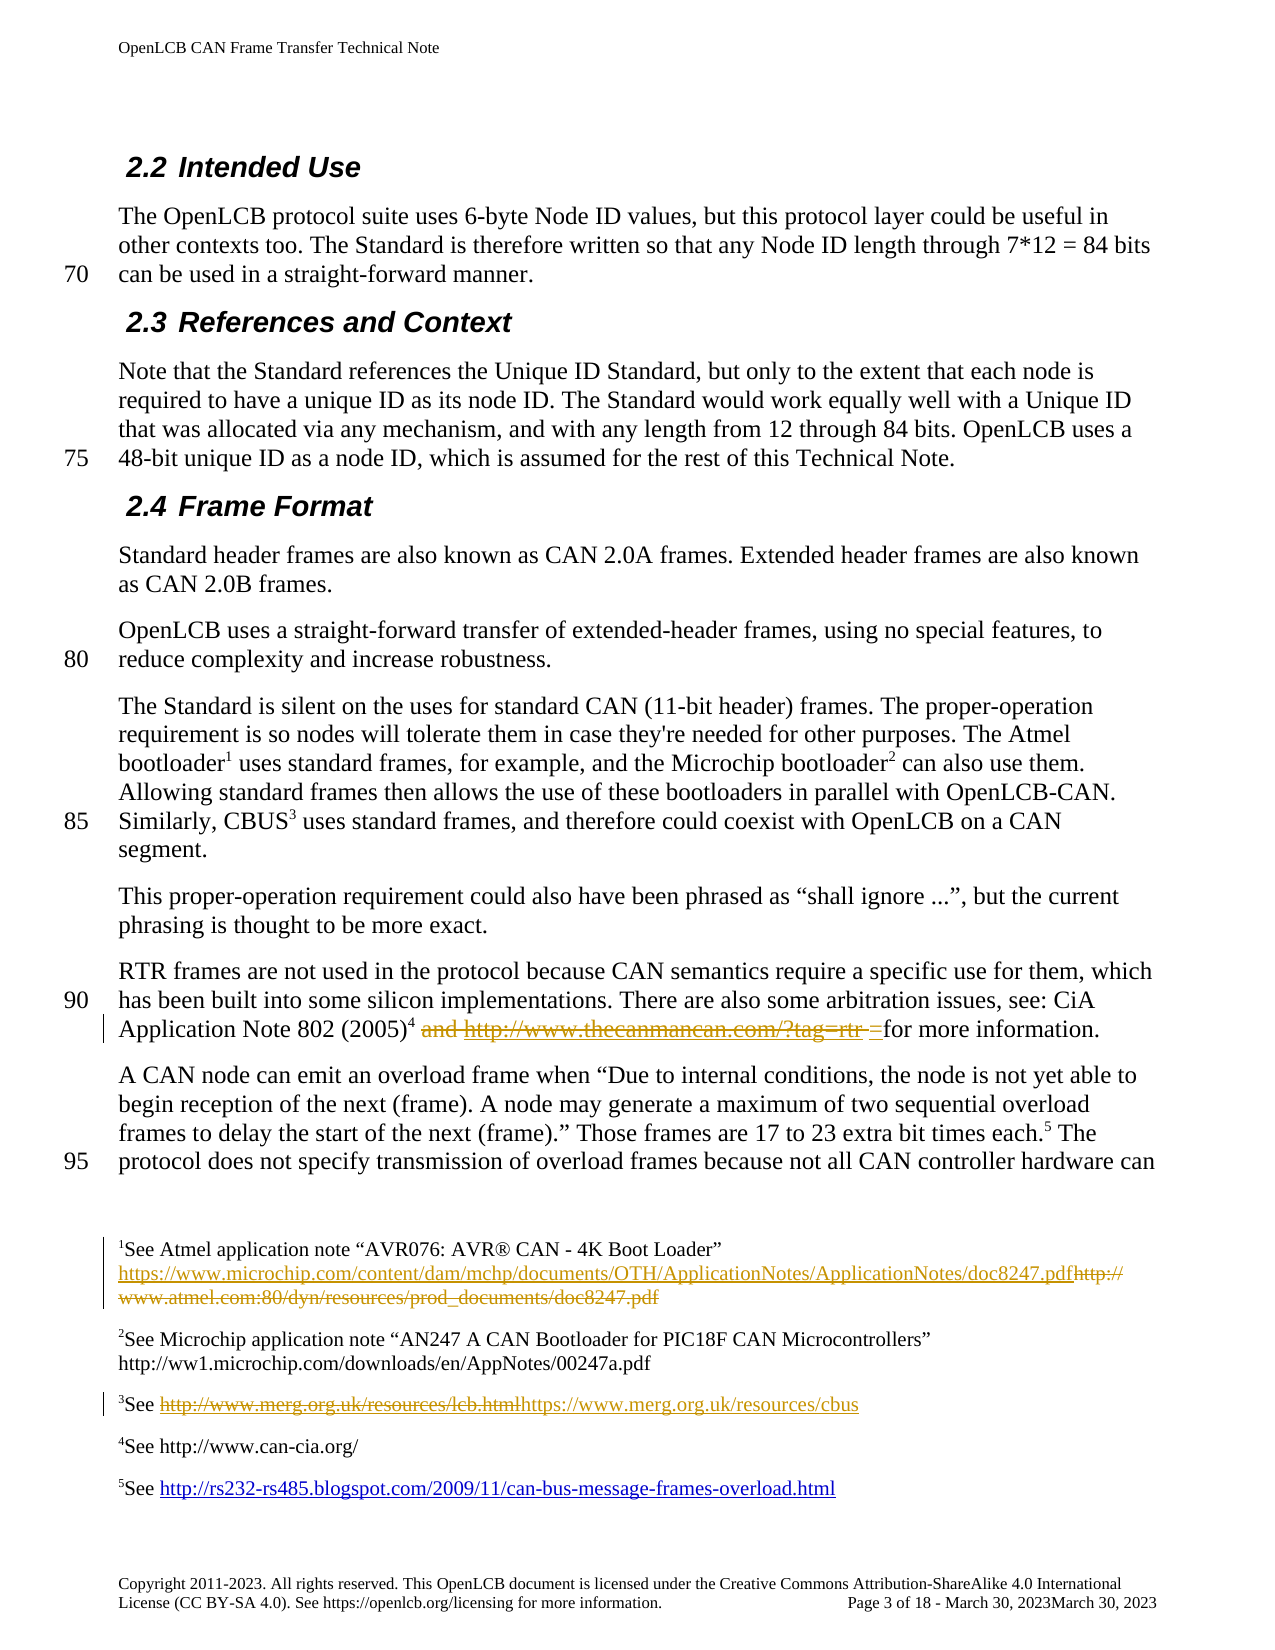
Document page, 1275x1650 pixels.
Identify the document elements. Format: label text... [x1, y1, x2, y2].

text See https://www.merg.org.uk/resources/cbus [118, 1392, 1157, 1416]
subtitle References and Context [118, 305, 1157, 339]
subtitle Frame Format [118, 489, 1157, 523]
text OpenLCB uses a straight-forward transfer of extended-header frames, using no special features, to reduce complexity and increase robustness. [118, 616, 1157, 673]
text See Microchip application note “AN247 A CAN Bootloader for PIC18F CAN Microcontrollers” http://ww1.microchip.com/downloads/en/AppNotes/00247a.pdf [118, 1327, 1157, 1375]
text Note that the Standard references the Unique ID Standard, but only to the extent that each node is required to have a unique ID as its node ID. The Standard would work equally well with a Unique ID that was allocated via any mechanism, and with any length from 12 through 84 bits. OpenLCB uses a 48-bit unique ID as a node ID, which is assumed for the rest of this Technical Note. [118, 356, 1157, 471]
text A CAN node can emit an overload frame when “Due to internal conditions, the node is not yet able to begin reception of the next (frame). A node may generate a maximum of two sequential overload frames to delay the start of the next (frame).” Those frames are 17 to 23 extra bit times each. The protocol does not specify transmission of overload frames because not all CAN controller hardware can [118, 1060, 1157, 1175]
text RTR frames are not used in the protocol because CAN semantics require a specific use for them, which has been built into some silicon implementations. There are also some arbitration issues, see: CiA Application Note 802 (2005) =for more information. [118, 956, 1157, 1042]
text The OpenLCB protocol suite uses 6-byte Node ID values, but this protocol layer could be useful in other contexts too. The Standard is therefore written so that any Node ID length through 7*12 = 84 bits can be used in a straight-forward manner. [118, 201, 1157, 287]
text See http://www.can-cia.org/ [118, 1434, 1157, 1458]
text This proper-operation requirement could also have been phrased as “shall ignore ...”, but the current phrasing is thought to be more exact. [118, 881, 1157, 938]
text See http://rs232-rs485.blogspot.com/2009/11/can-bus-message-frames-overload.html [118, 1476, 1157, 1500]
text See Atmel application note “AVR076: AVR® CAN - 4K Boot Loader” https://www.microchip.com/content/dam/mchp/documents/OTH/ApplicationNotes/ApplicationNotes/doc8247.pdf [118, 1237, 1157, 1309]
subtitle Intended Use [118, 150, 1157, 183]
text Standard header frames are also known as CAN 2.0A frames. Extended header frames are also known as CAN 2.0B frames. [118, 540, 1157, 598]
text The Standard is silent on the uses for standard CAN (11-bit header) frames. The proper-operation requirement is so nodes will tolerate them in case they're needed for other purposes. The Atmel bootloader uses standard frames, for example, and the Microchip bootloader can also use them. Allowing standard frames then allows the use of these bootloaders in parallel with OpenLCB-CAN. Similarly, CBUS uses standard frames, and therefore could coexist with OpenLCB on a CAN segment. [118, 691, 1157, 863]
